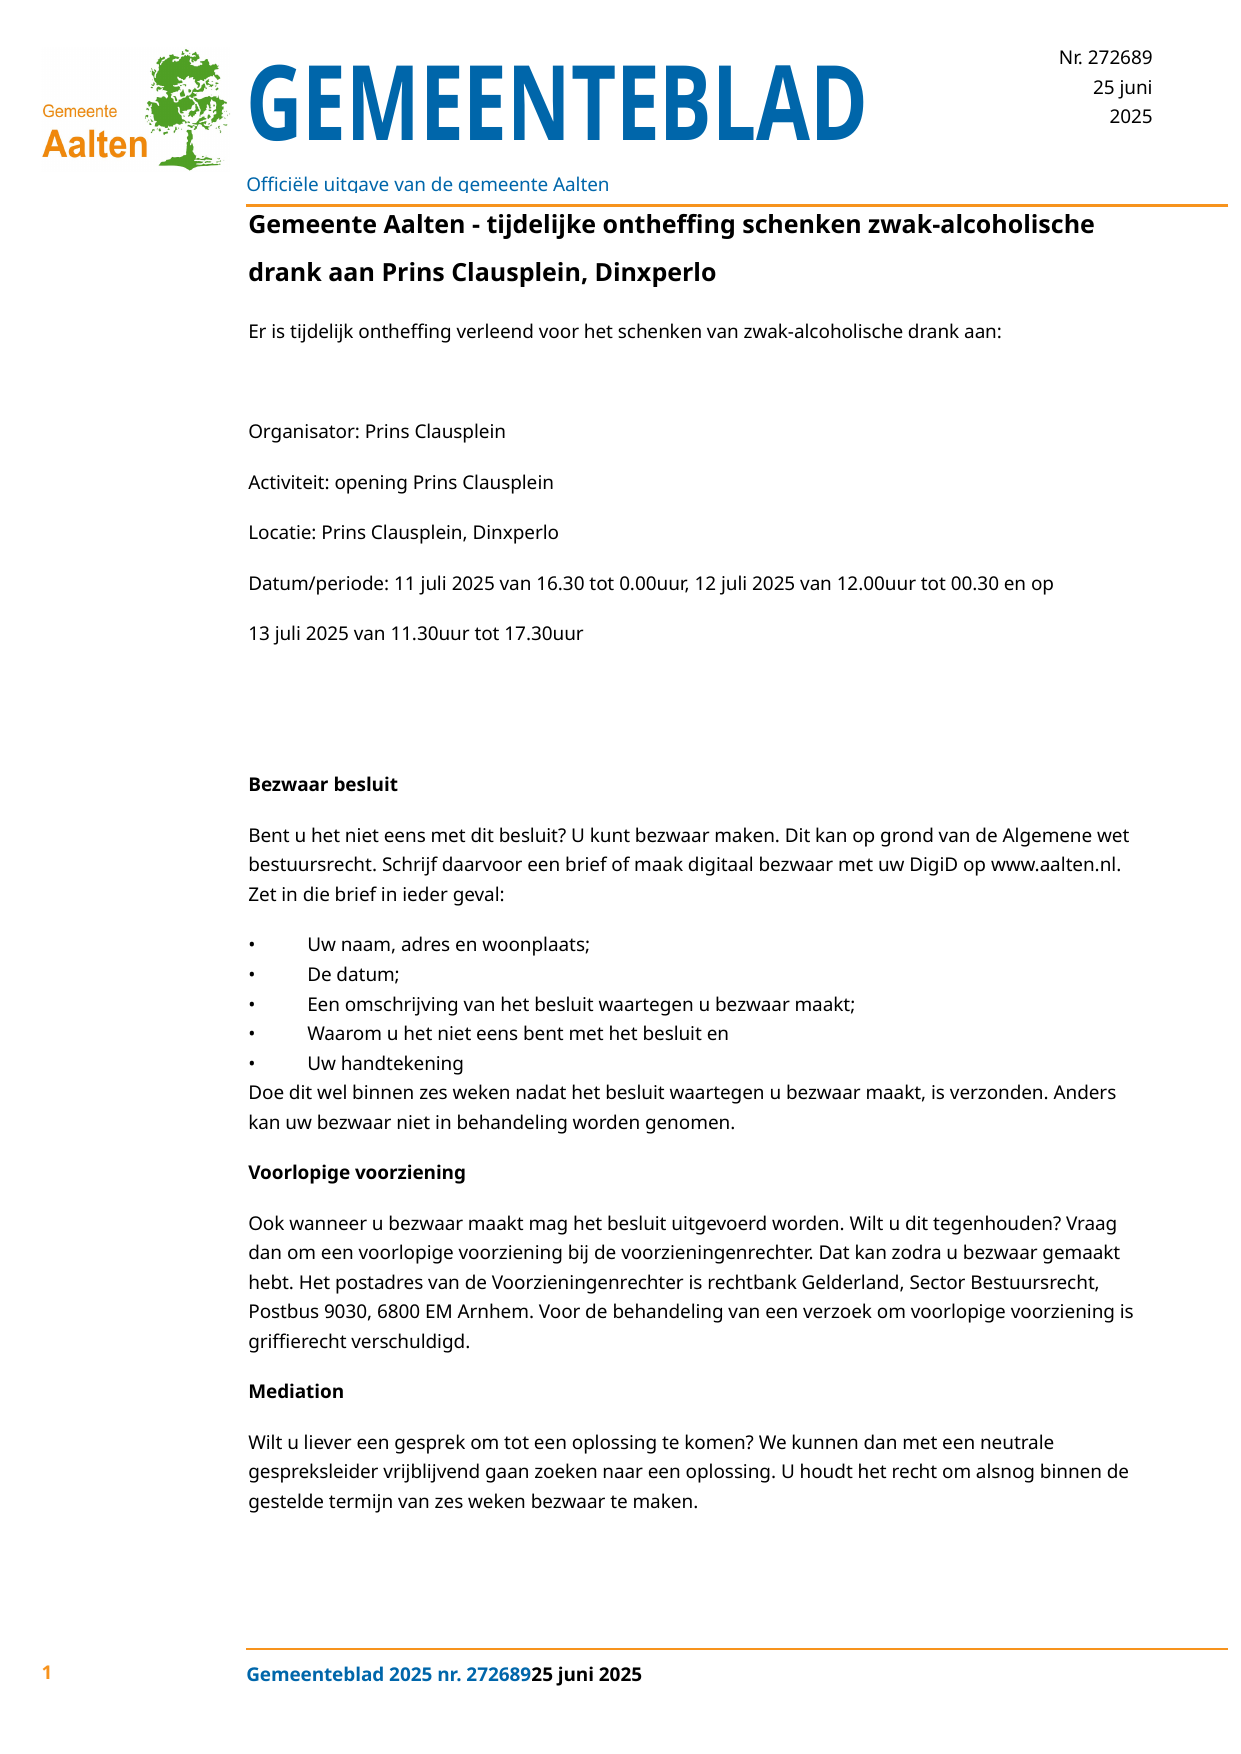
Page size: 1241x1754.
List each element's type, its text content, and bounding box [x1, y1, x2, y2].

text Voorlopige voorziening [248, 1159, 1152, 1185]
text Bent u het niet eens met dit besluit? U kunt bezwaar maken. Dit kan op grond van de Algemene wet bestuursrecht. Schrijf daarvoor een brief of maak digitaal bezwaar met uw DigiD op www.aalten.nl. Zet in die brief in ieder geval: [248, 822, 1152, 907]
picture [41, 47, 231, 172]
text Ook wanneer u bezwaar maakt mag het besluit uitgevoerd worden. Wilt u dit tegenhouden? Vraag dan om een voorlopige voorziening bij de voorzieningenrechter. Dat kan zodra u bezwaar gemaakt hebt. Het postadres van de Voorzieningenrechter is rechtbank Gelderland, Sector Bestuursrecht, Postbus 9030, 6800 EM Arnhem. Voor de behandeling van een verzoek om voorlopige voorziening is griffierecht verschuldigd. [248, 1210, 1152, 1354]
text Datum/periode: 11 juli 2025 van 16.30 tot 0.00uur, 12 juli 2025 van 12.00uur tot 00.30 en op [248, 570, 1152, 596]
text Wilt u liever een gesprek om tot een oplossing te komen? We kunnen dan met een neutrale gespreksleider vrijblijvend gaan zoeken naar een oplossing. U houdt het recht om alsnog binnen de gestelde termijn van zes weken bezwaar te maken. [248, 1429, 1152, 1514]
text Er is tijdelijk ontheffing verleend voor het schenken van zwak-alcoholische drank aan: [248, 318, 1152, 344]
text Doe dit wel binnen zes weken nadat het besluit waartegen u bezwaar maakt, is verzonden. Anders kan uw bezwaar niet in behandeling worden genomen. [248, 1079, 1152, 1135]
list Uw handtekening [248, 1050, 1152, 1076]
text Organisator: Prins Clausplein [248, 419, 1152, 444]
list De datum; [248, 961, 1152, 987]
list Waarom u het niet eens bent met het besluit en [248, 1020, 1152, 1046]
text Activiteit: opening Prins Clausplein [248, 469, 1152, 495]
text 13 juli 2025 van 11.30uur tot 17.30uur [248, 620, 1152, 646]
text Locatie: Prins Clausplein, Dinxperlo [248, 519, 1152, 545]
text Mediation [248, 1379, 1152, 1404]
text Gemeente Aalten - tijdelijke ontheffing schenken zwak-alcoholische drank aan Prins Clausplein, Dinxperlo [248, 207, 1152, 288]
list Een omschrijving van het besluit waartegen u bezwaar maakt; [248, 991, 1152, 1017]
list Uw naam, adres en woonplaats; [248, 932, 1152, 957]
text Bezwaar besluit [248, 772, 1152, 797]
